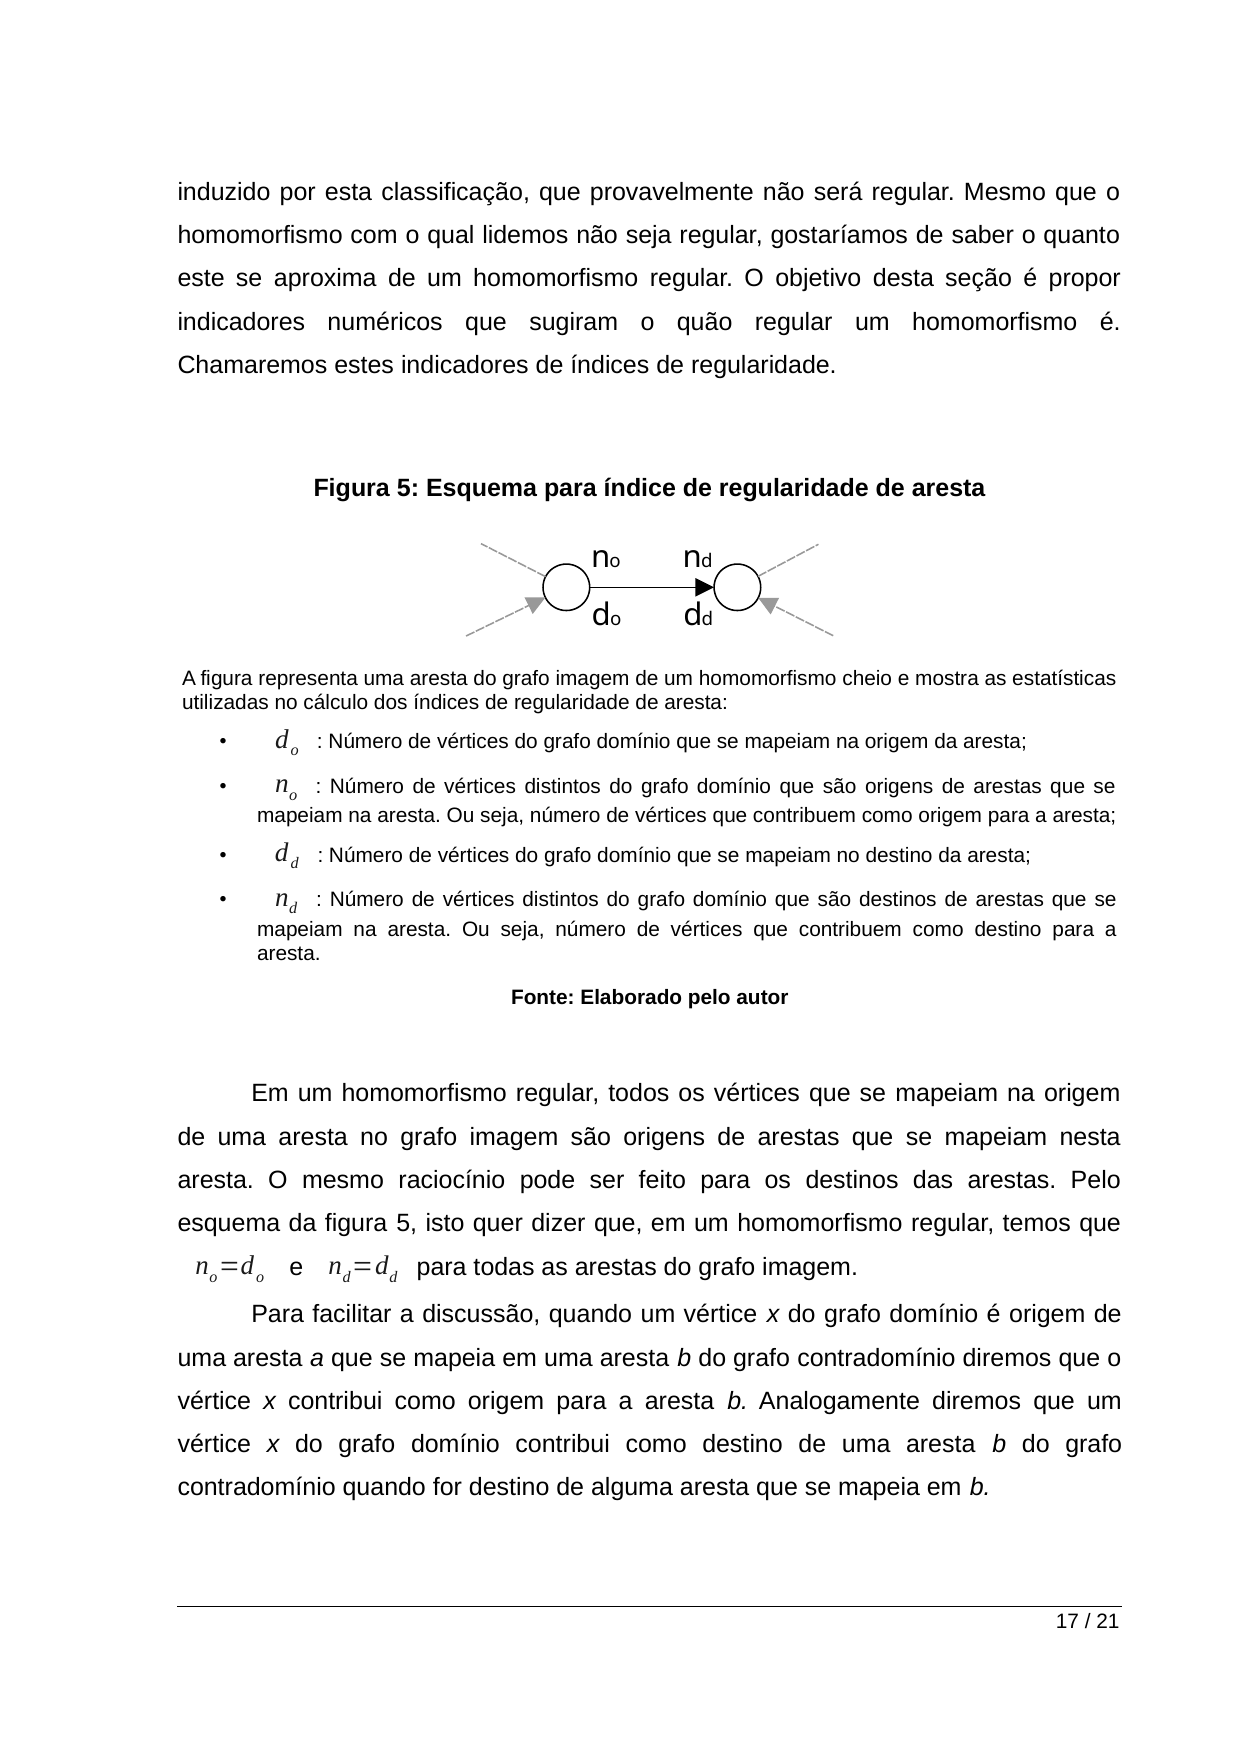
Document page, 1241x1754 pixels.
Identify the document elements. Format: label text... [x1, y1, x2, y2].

list : Número de vértices distintos do grafo domínio que são origens de arestas que se mapeiam na aresta. Ou seja, número de vértices que contribuem como origem para a aresta; [219, 769, 1117, 827]
text induzido por esta classificação, que provavelmente não será regular. Mesmo que o homomorfismo com o qual lidemos não seja regular, gostaríamos de saber o quanto este se aproxima de um homomorfismo regular. O objetivo desta seção é propor indicadores numéricos que sugiram o quão regular um homomorfismo é. Chamaremos estes indicadores de índices de regularidade. [177, 177, 1122, 378]
text Para facilitar a discussão, quando um vértice x do grafo domínio é origem de uma aresta a que se mapeia em uma aresta b do grafo contradomínio diremos que o vértice x contribui como origem para a aresta b. Analogamente diremos que um vértice x do grafo domínio contribui como destino de uma aresta b do grafo contradomínio quando for destino de alguma aresta que se mapeia em b. [177, 1299, 1122, 1501]
list : Número de vértices do grafo domínio que se mapeiam na origem da aresta; [219, 724, 1117, 758]
text Em um homomorfismo regular, todos os vértices que se mapeiam na origem de uma aresta no grafo imagem são origens de arestas que se mapeiam nesta aresta. O mesmo raciocínio pode ser feito para os destinos das arestas. Pelo esquema da figura 5, isto quer dizer que, em um homomorfismo regular, temos que e para todas as arestas do grafo imagem. [177, 1078, 1122, 1285]
text Fonte: Elaborado pelo autor [182, 985, 1117, 1009]
list : Número de vértices distintos do grafo domínio que são destinos de arestas que se mapeiam na aresta. Ou seja, número de vértices que contribuem como destino para a aresta. [219, 882, 1117, 964]
text A figura representa uma aresta do grafo imagem de um homomorfismo cheio e mostra as estatísticas utilizadas no cálculo dos índices de regularidade de aresta: [182, 524, 1117, 714]
list : Número de vértices do grafo domínio que se mapeiam no destino da aresta; [219, 838, 1117, 872]
text Figura 5: Esquema para índice de regularidade de aresta [182, 473, 1117, 501]
